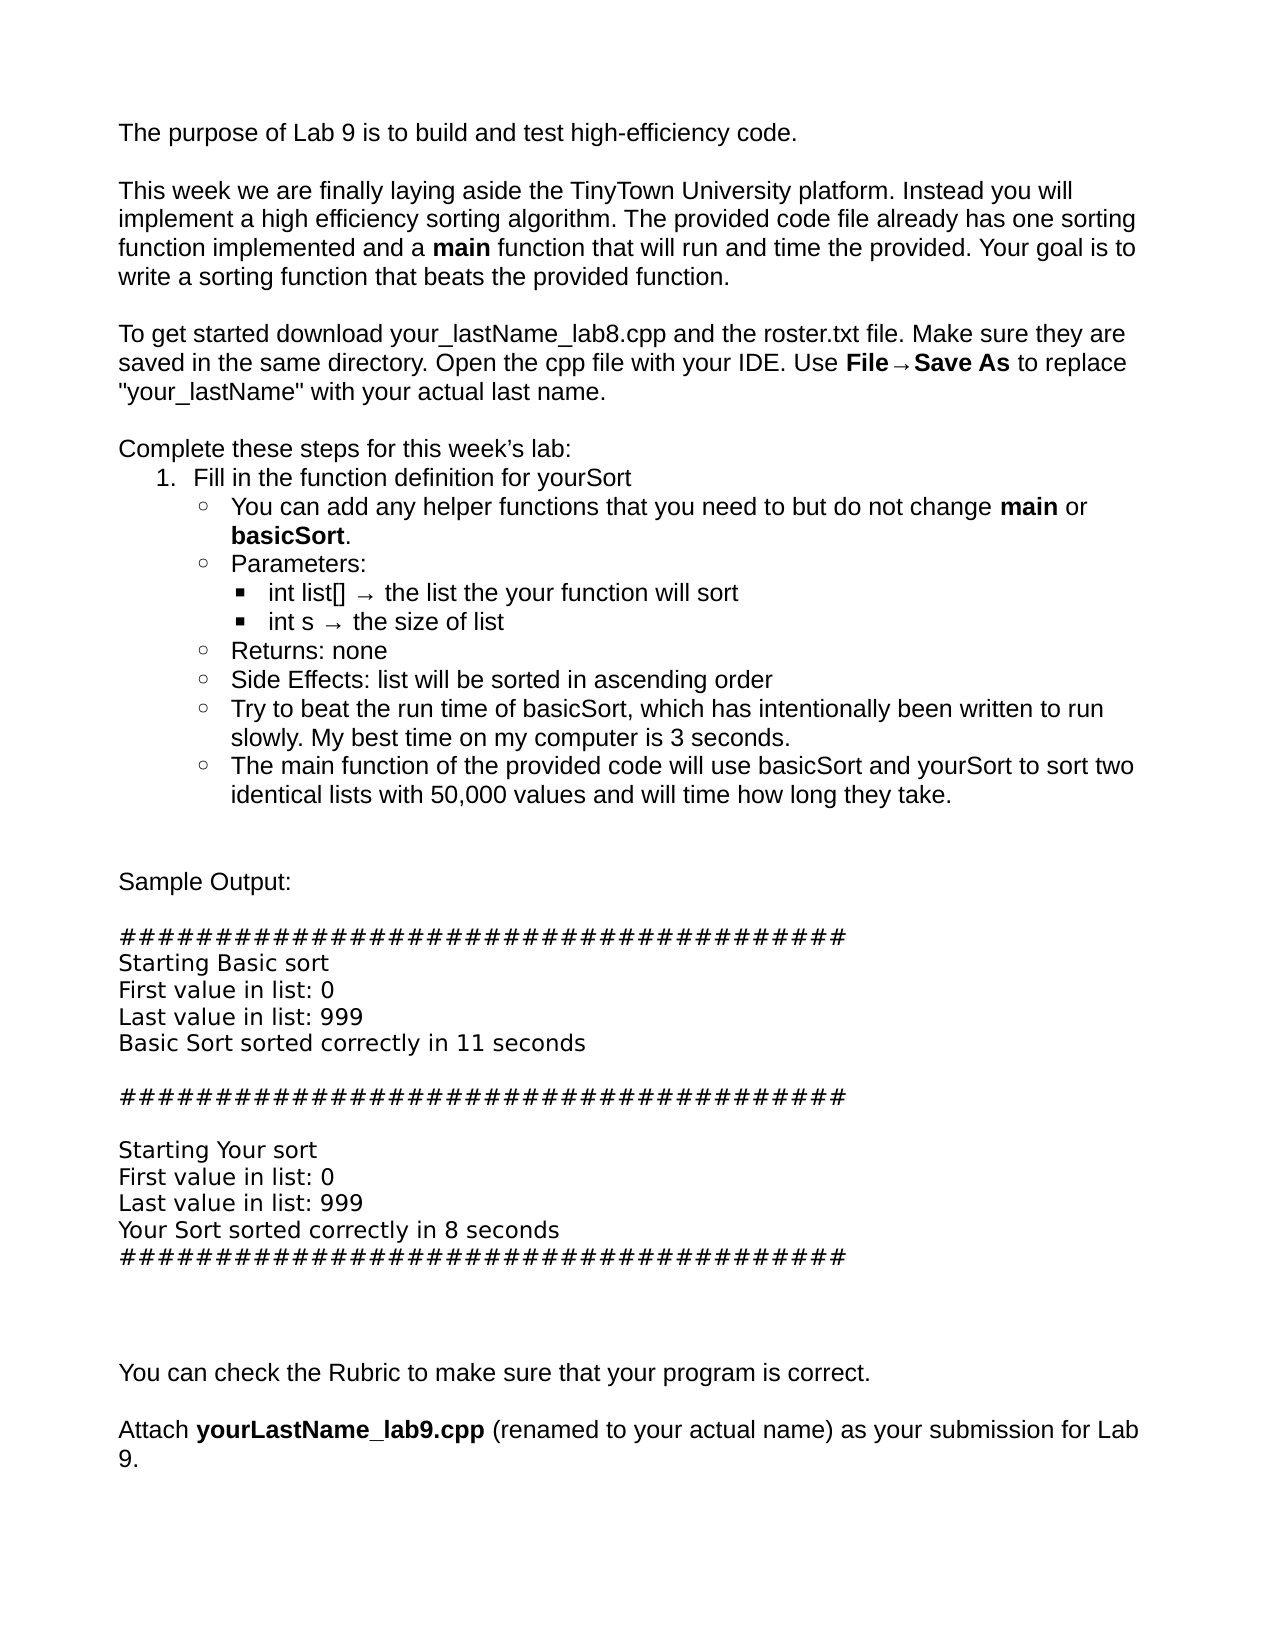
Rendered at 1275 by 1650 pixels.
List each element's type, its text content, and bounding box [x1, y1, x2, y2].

text This week we are finally laying aside the TinyTown University platform. Instead you will implement a high efficiency sorting algorithm. The provided code file already has one sorting function implemented and a main function that will run and time the provided. Your goal is to write a sorting function that beats the provided function. [118, 176, 1157, 291]
text You can check the Rubric to make sure that your program is correct. [118, 1358, 1157, 1386]
list int s → the size of list [231, 607, 1157, 636]
list Fill in the function definition for yourSort [156, 463, 1157, 492]
list int list[] → the list the your function will sort [231, 578, 1157, 607]
text Last value in list: 999 [118, 1004, 1157, 1031]
text Attach yourLastName_lab9.cpp (renamed to your actual name) as your submission for Lab 9. [118, 1415, 1157, 1473]
text Starting Basic sort [118, 951, 1157, 977]
list Try to beat the run time of basicSort, which has intentionally been written to run slowly. My best time on my computer is 3 seconds. [193, 694, 1157, 751]
list You can add any helper functions that you need to but do not change main or basicSort. [193, 492, 1157, 549]
text Basic Sort sorted correctly in 11 seconds [118, 1031, 1157, 1057]
text Your Sort sorted correctly in 8 seconds [118, 1217, 1157, 1244]
list The main function of the provided code will use basicSort and yourSort to sort two identical lists with 50,000 values and will time how long they take. [193, 751, 1157, 809]
text ###################################### [118, 924, 1157, 951]
list Side Effects: list will be sorted in ascending order [193, 665, 1157, 694]
text Complete these steps for this week’s lab: [118, 434, 1157, 463]
text ###################################### [118, 1244, 1157, 1271]
text ###################################### [118, 1084, 1157, 1111]
text The purpose of Lab 9 is to build and test high-efficiency code. [118, 118, 1157, 147]
text First value in list: 0 [118, 1164, 1157, 1191]
text To get started download your_lastName_lab8.cpp and the roster.txt file. Make sure they are saved in the same directory. Open the cpp file with your IDE. Use File→Save As to replace "your_lastName" with your actual last name. [118, 319, 1157, 406]
list Returns: none [193, 636, 1157, 665]
text Starting Your sort [118, 1137, 1157, 1164]
text Last value in list: 999 [118, 1191, 1157, 1217]
list Parameters: [193, 549, 1157, 578]
text Sample Output: [118, 866, 1157, 895]
text First value in list: 0 [118, 977, 1157, 1004]
